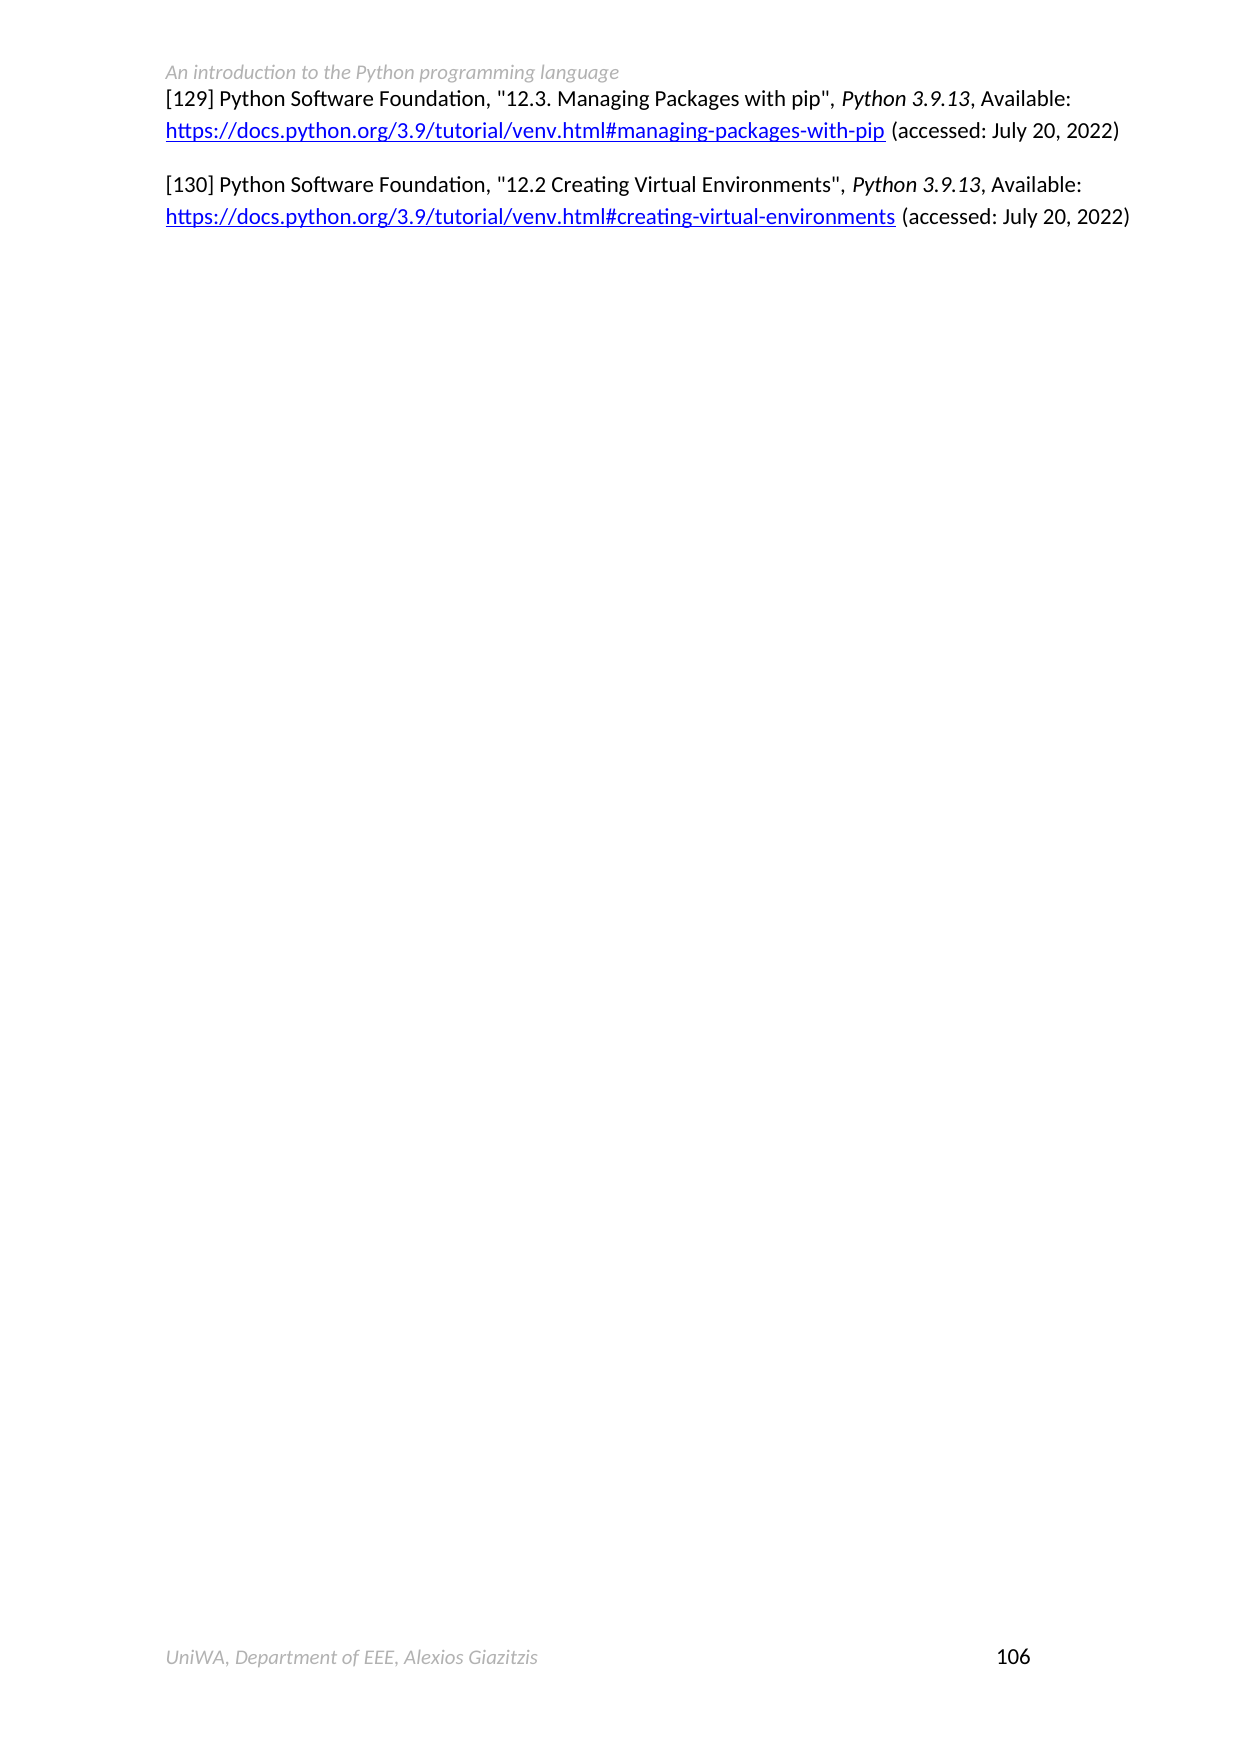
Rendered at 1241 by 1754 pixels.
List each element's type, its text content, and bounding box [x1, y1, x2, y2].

text [130] Python Software Foundation, "12.2 Creating Virtual Environments", Python 3.9.13, Available: https://docs.python.org/3.9/tutorial/venv.html#creating-virtual-environments (accessed: July 20, 2022) [165, 170, 1169, 230]
text [129] Python Software Foundation, "12.3. Managing Packages with pip", Python 3.9.13, Available: https://docs.python.org/3.9/tutorial/venv.html#managing-packages-with-pip (accessed: July 20, 2022) [165, 84, 1169, 145]
